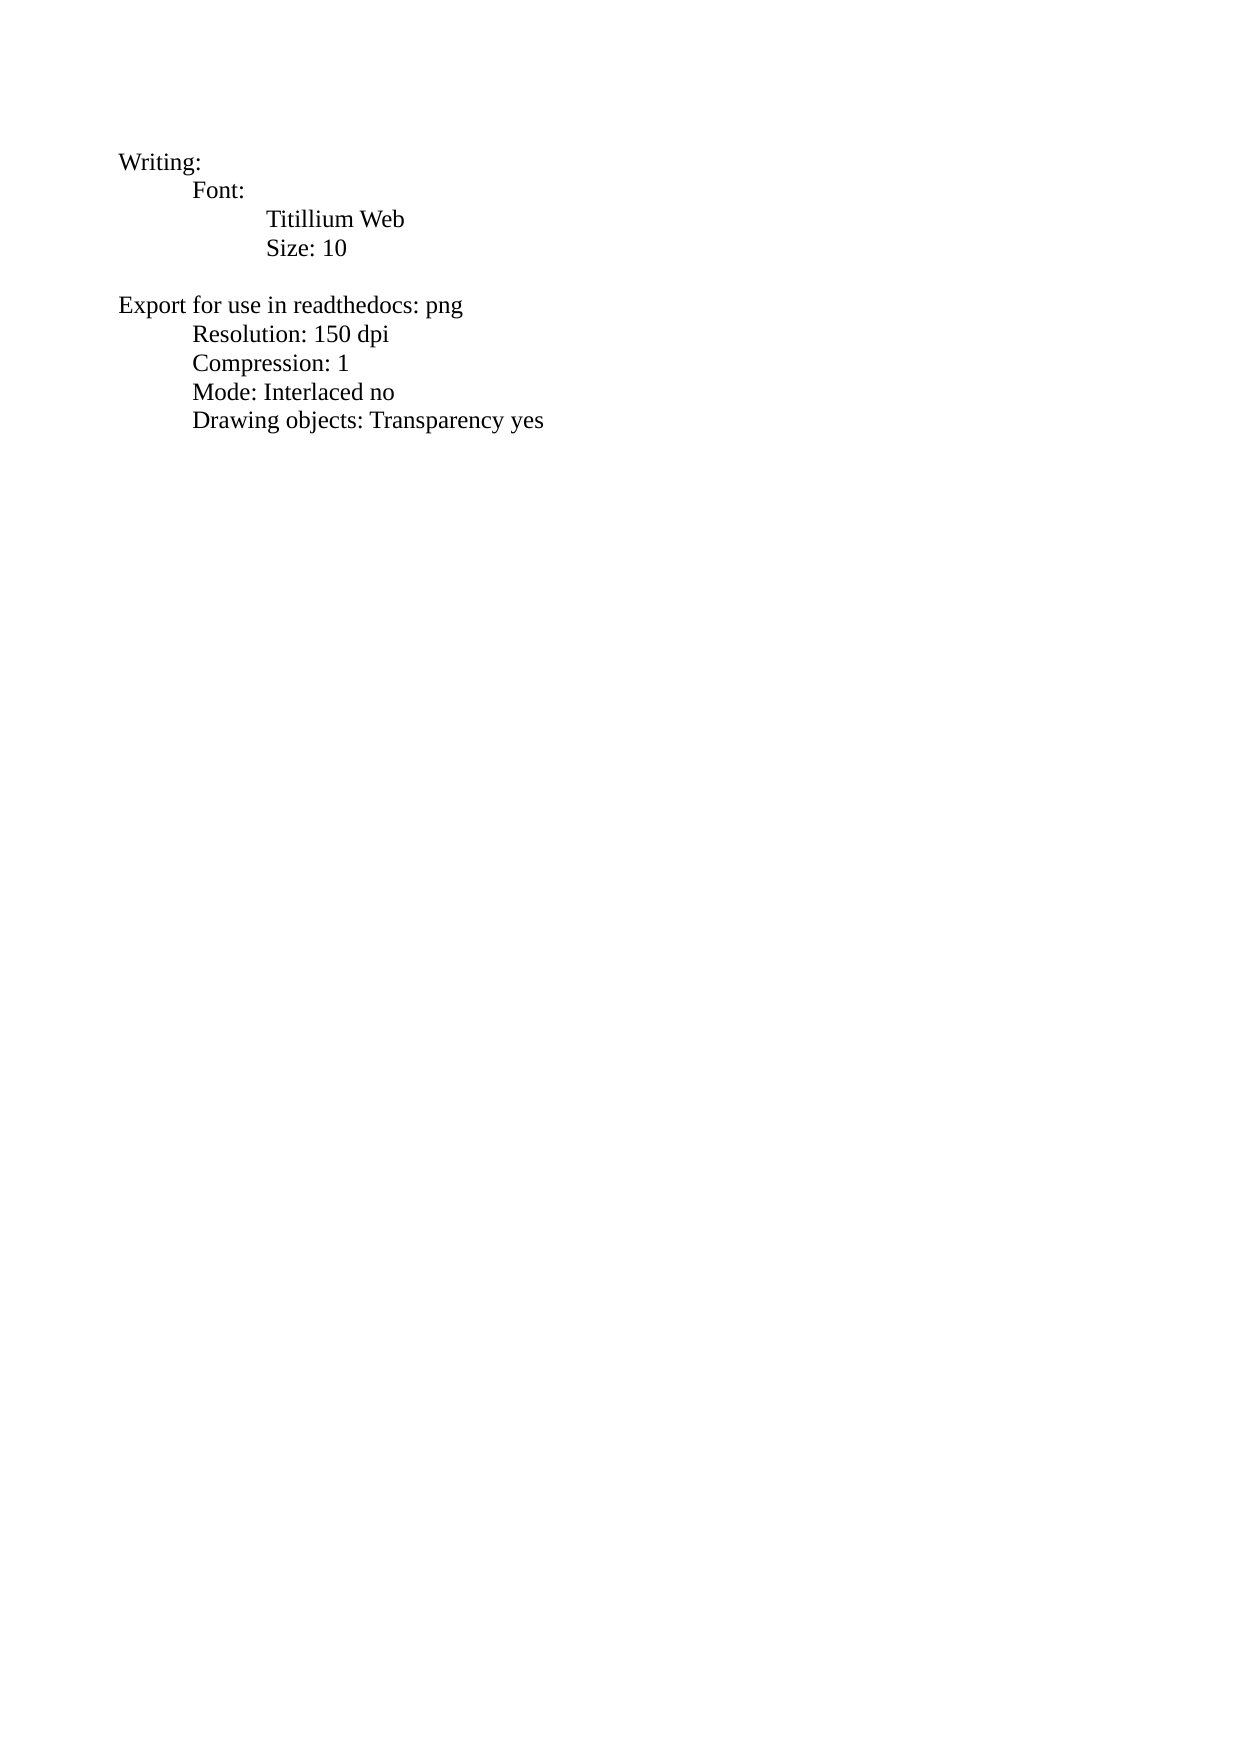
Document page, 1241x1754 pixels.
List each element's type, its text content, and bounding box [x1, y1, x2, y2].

text Resolution: 150 dpi [118, 319, 1122, 348]
text Export for use in readthedocs: png [118, 291, 1122, 319]
text Size: 10 [118, 233, 1122, 262]
text Drawing objects: Transparency yes [118, 406, 1122, 434]
text Titillium Web [118, 204, 1122, 233]
text Writing: [118, 147, 1122, 176]
text Font: [118, 176, 1122, 204]
text Mode: Interlaced no [118, 377, 1122, 406]
text Compression: 1 [118, 348, 1122, 377]
